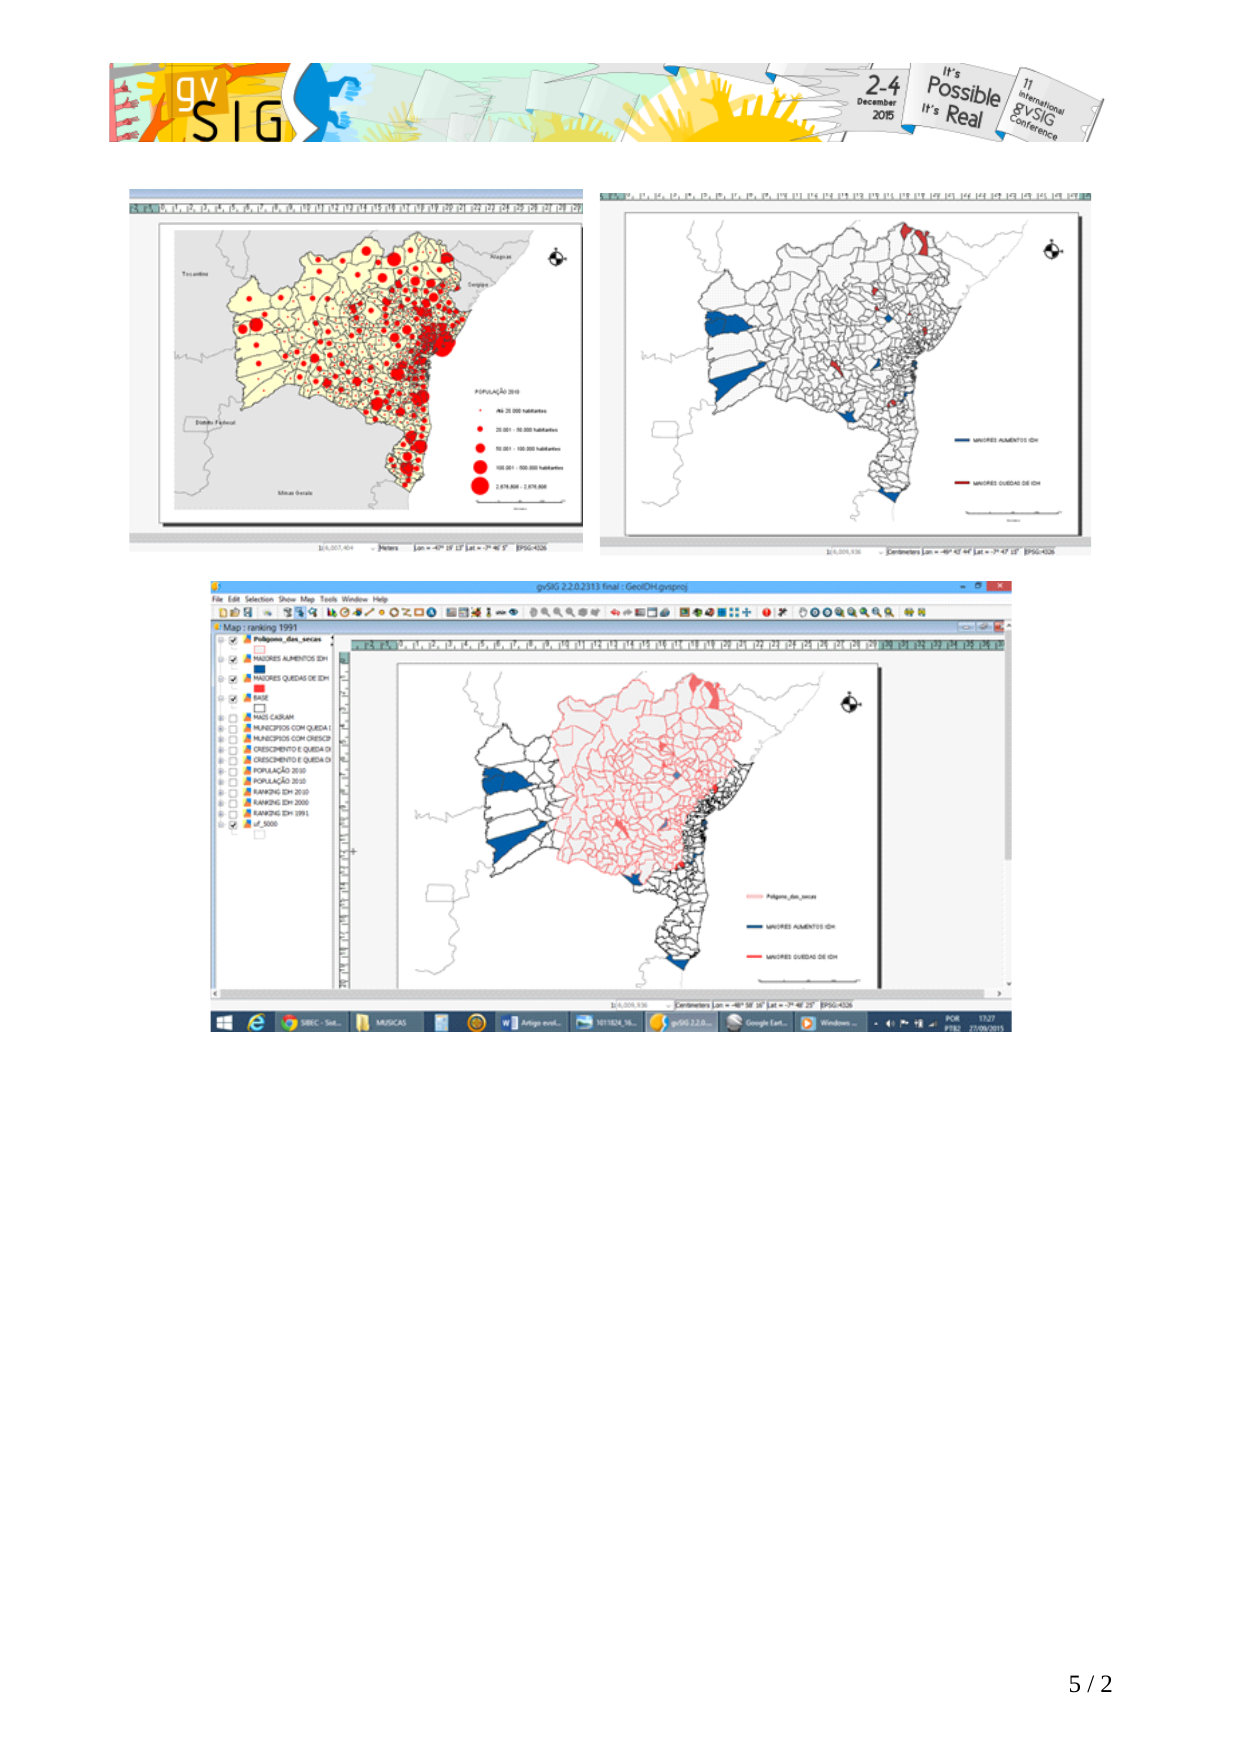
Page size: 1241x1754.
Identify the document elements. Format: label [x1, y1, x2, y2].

picture [109, 63, 319, 142]
picture [321, 63, 1113, 142]
